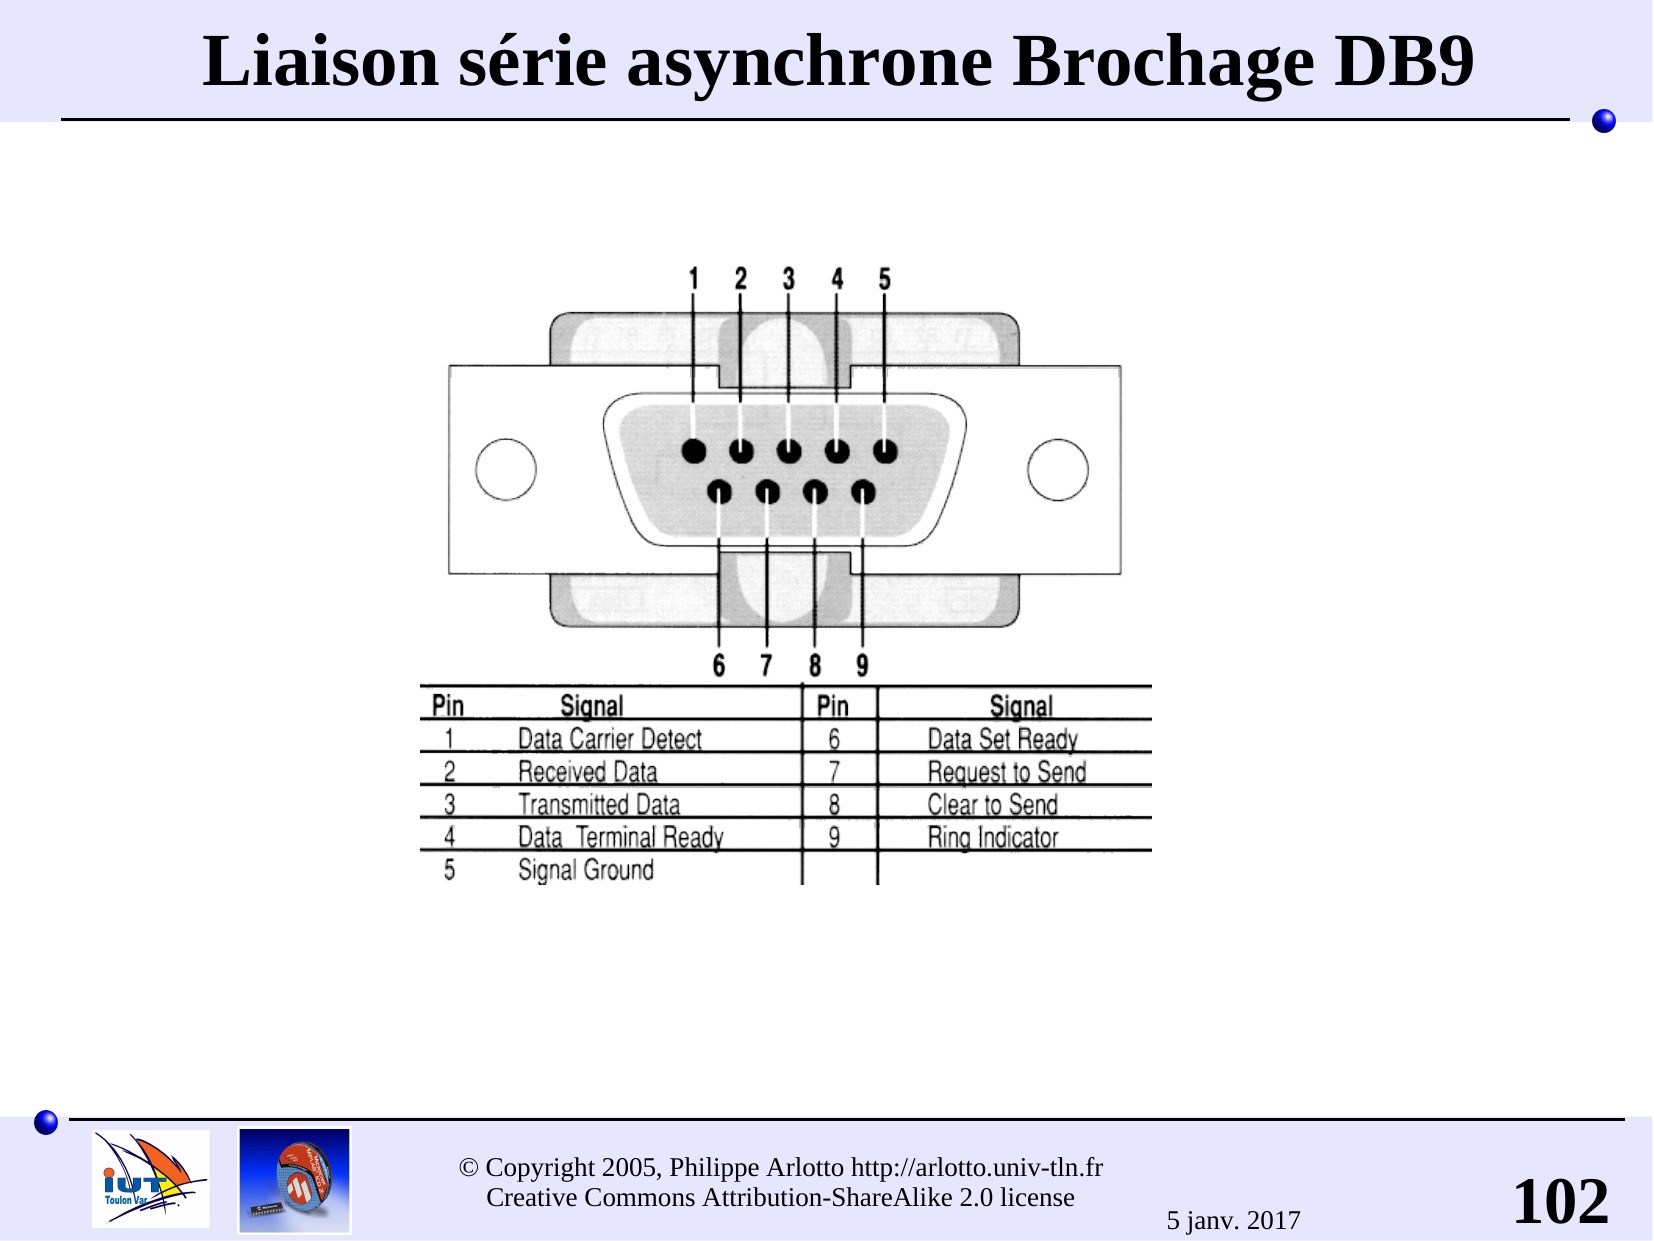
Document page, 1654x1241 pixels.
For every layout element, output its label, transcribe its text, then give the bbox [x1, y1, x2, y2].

picture [237, 1126, 352, 1235]
picture [420, 265, 1152, 885]
title Liaison série asynchrone Brochage DB9 [95, 11, 1585, 110]
